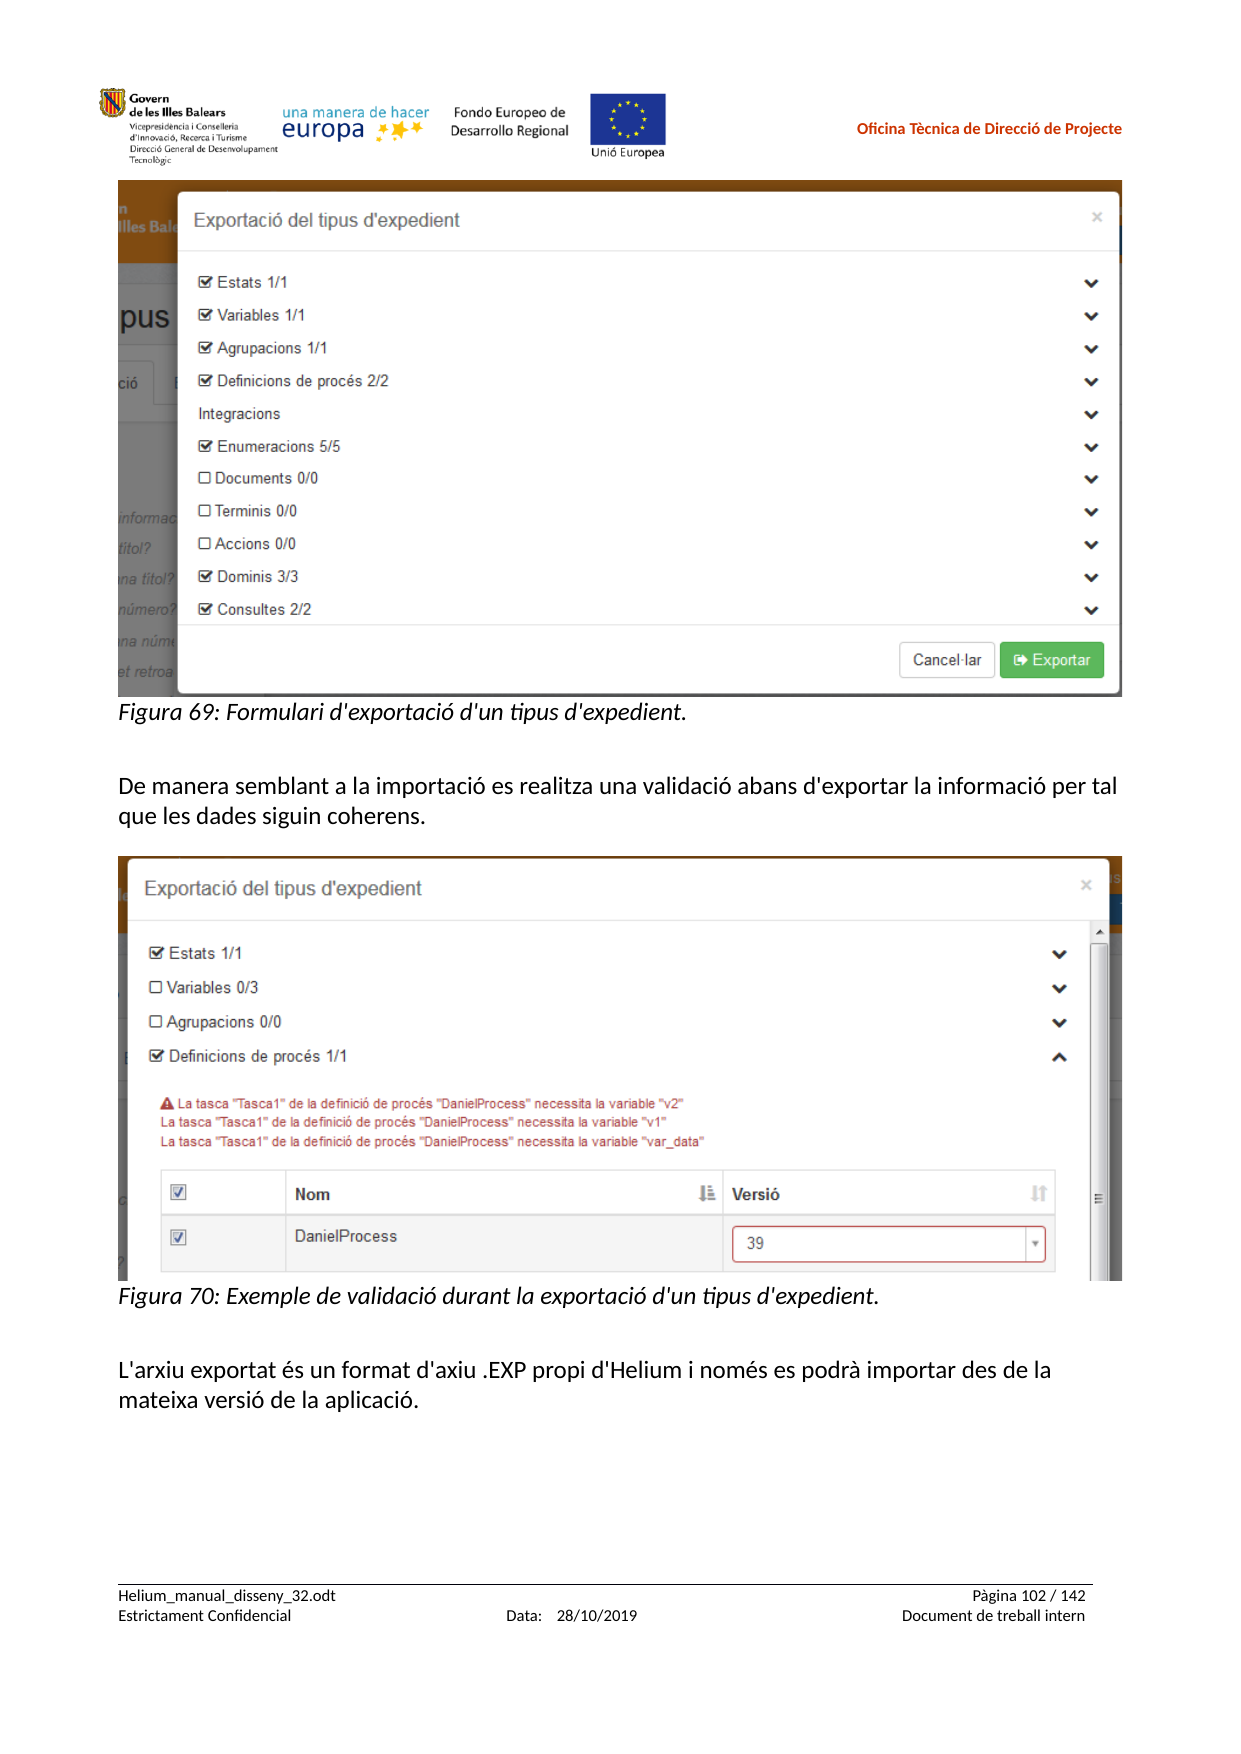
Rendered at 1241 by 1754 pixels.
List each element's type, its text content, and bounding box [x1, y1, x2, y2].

text L'arxiu exportat és un format d'axiu .EXP propi d'Helium i només es podrà importar des de la mateixa versió de la aplicació. [118, 1354, 1122, 1415]
picture [118, 856, 1123, 1281]
text Figura 70: Exemple de validació durant la exportació d'un tipus d'expedient. [118, 1281, 1122, 1311]
picture [99, 87, 668, 166]
text De manera semblant a la importació es realitza una validació abans d'exportar la informació per tal que les dades siguin coherens. [118, 770, 1122, 831]
picture [118, 180, 1123, 697]
text Figura 69: Formulari d'exportació d'un tipus d'expedient. [118, 697, 1122, 727]
